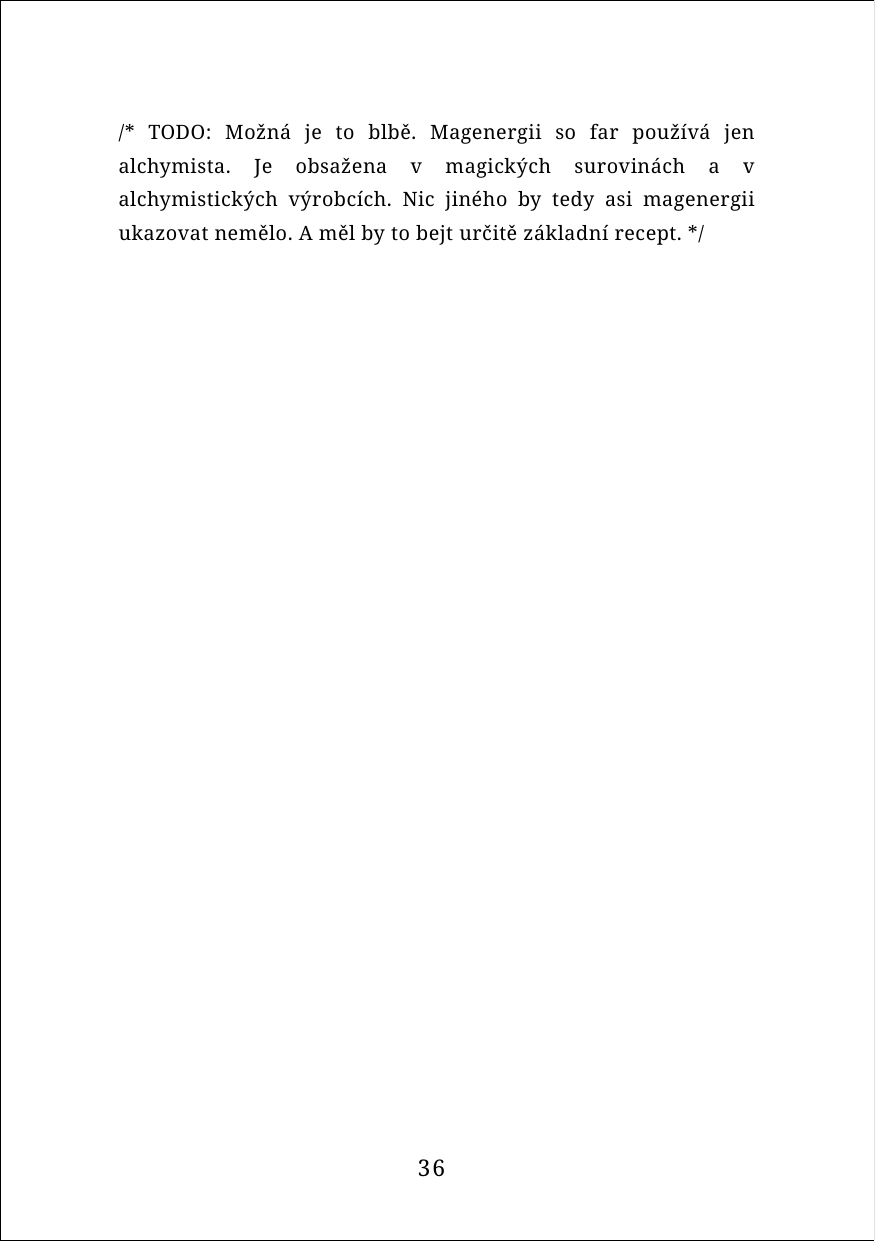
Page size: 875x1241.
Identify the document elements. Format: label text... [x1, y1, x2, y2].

text /* TODO: Možná je to blbě. Magenergii so far používá jen alchymista. Je obsažena v magických surovinách a v alchymistických výrobcích. Nic jiného by tedy asi magenergii ukazovat nemělo. A měl by to bejt určitě základní recept. */ [118, 118, 756, 246]
